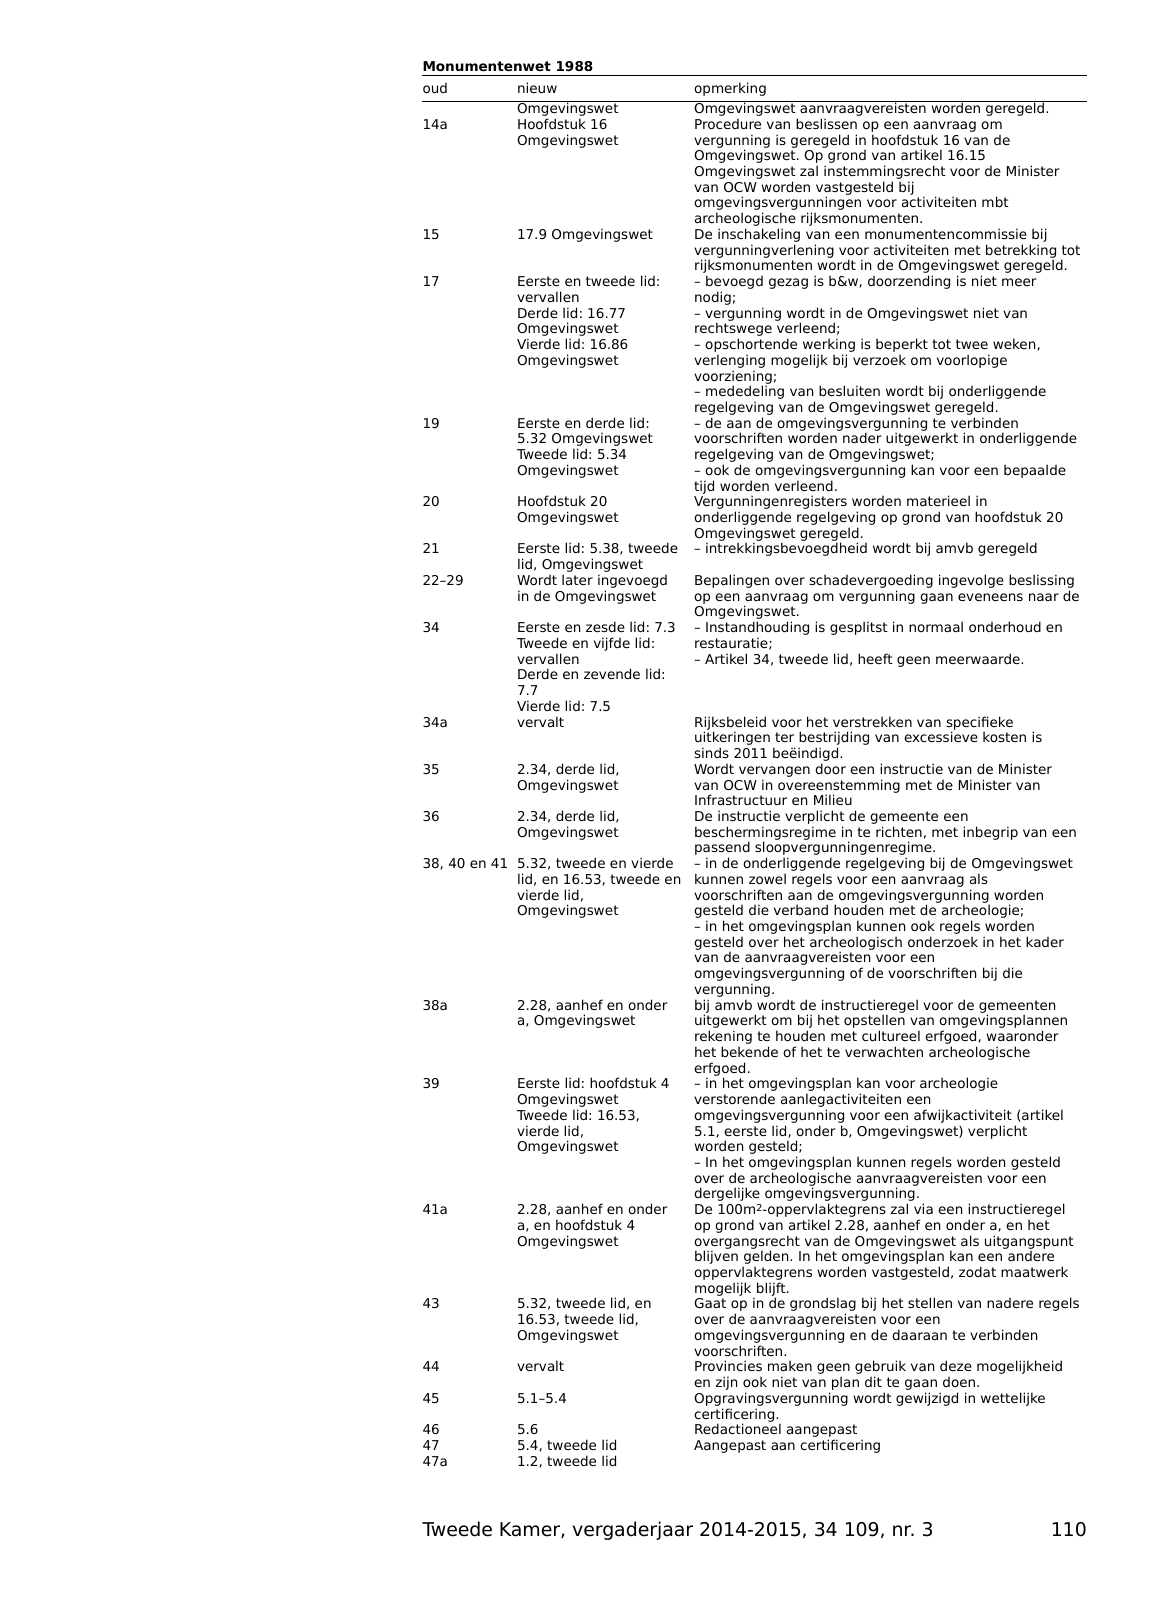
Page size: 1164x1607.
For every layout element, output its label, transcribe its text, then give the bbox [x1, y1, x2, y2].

table_cell 44 [422, 1359, 511, 1391]
table_cell 2.28, aanhef en onder a, en hoofdstuk 4 Omgevingswet [511, 1202, 688, 1296]
table_cell 34 [422, 620, 511, 714]
table_cell 14a [422, 117, 511, 227]
table_cell 1.2, tweede lid [511, 1454, 688, 1469]
table_cell – de aan de omgevingsvergunning te verbinden voorschriften worden nader uitgewerkt in onderliggende regelgeving van de Omgevingswet; – ook de omgevingsvergunning kan voor een bepaalde tijd worden verleend. [688, 416, 1087, 494]
table_cell 22–29 [422, 573, 511, 620]
table_cell 2.34, derde lid, Omgevingswet [511, 762, 688, 809]
table_cell Procedure van beslissen op een aanvraag om vergunning is geregeld in hoofdstuk 16 van de Omgevingswet. Op grond van artikel 16.15 Omgevingswet zal instemmingsrecht voor de Minister van OCW worden vastgesteld bij omgevingsvergunningen voor activiteiten mbt archeologische rijksmonumenten. [688, 117, 1087, 227]
table_cell 5.6 [511, 1422, 688, 1438]
table_cell De instructie verplicht de gemeente een beschermingsregime in te richten, met inbegrip van een passend sloopvergunningenregime. [688, 809, 1087, 856]
table_cell De inschakeling van een monumentencommissie bij vergunningverlening voor activiteiten met betrekking tot rijksmonumenten wordt in de Omgevingswet geregeld. [688, 227, 1087, 274]
table_cell Eerste lid: hoofdstuk 4 Omgevingswet Tweede lid: 16.53, vierde lid, Omgevingswet [511, 1076, 688, 1202]
table_cell [688, 1454, 1087, 1469]
table_cell 19 [422, 416, 511, 494]
table_cell 17.9 Omgevingswet [511, 227, 688, 274]
table_cell – intrekkingsbevoegdheid wordt bij amvb geregeld [688, 541, 1087, 573]
table_cell Gaat op in de grondslag bij het stellen van nadere regels over de aanvraagvereisten voor een omgevingsvergunning en de daaraan te verbinden voorschriften. [688, 1296, 1087, 1359]
table_cell 2.28, aanhef en onder a, Omgevingswet [511, 998, 688, 1076]
table_cell 43 [422, 1296, 511, 1359]
table_cell nieuw [511, 76, 688, 101]
table_cell 5.4, tweede lid [511, 1438, 688, 1454]
table_cell 5.1–5.4 [511, 1391, 688, 1422]
table_cell – Instandhouding is gesplitst in normaal onderhoud en restauratie; – Artikel 34, tweede lid, heeft geen meerwaarde. [688, 620, 1087, 714]
table_cell Omgevingswet aanvraagvereisten worden geregeld. [688, 102, 1087, 117]
table_cell – in het omgevingsplan kan voor archeologie verstorende aanlegactiviteiten een omgevingsvergunning voor een afwijkactiviteit (artikel 5.1, eerste lid, onder b, Omgevingswet) verplicht worden gesteld; – In het omgevingsplan kunnen regels worden gesteld over de archeologische aanvraagvereisten voor een dergelijke omgevingsvergunning. [688, 1076, 1087, 1202]
table_cell Vergunningenregisters worden materieel in onderliggende regelgeving op grond van hoofdstuk 20 Omgevingswet geregeld. [688, 494, 1087, 541]
table_cell De 100m2-oppervlaktegrens zal via een instructieregel op grond van artikel 2.28, aanhef en onder a, en het overgangsrecht van de Omgevingswet als uitgangspunt blijven gelden. In het omgevingsplan kan een andere oppervlaktegrens worden vastgesteld, zodat maatwerk mogelijk blijft. [688, 1202, 1087, 1296]
table_cell 2.34, derde lid, Omgevingswet [511, 809, 688, 856]
table_cell Rijksbeleid voor het verstrekken van specifieke uitkeringen ter bestrijding van excessieve kosten is sinds 2011 beëindigd. [688, 714, 1087, 762]
table_cell Opgravingsvergunning wordt gewijzigd in wettelijke certificering. [688, 1391, 1087, 1422]
table_cell 36 [422, 809, 511, 856]
table_cell 15 [422, 227, 511, 274]
table_cell Aangepast aan certificering [688, 1438, 1087, 1454]
table_cell 17 [422, 274, 511, 416]
table_cell Redactioneel aangepast [688, 1422, 1087, 1438]
table_cell 35 [422, 762, 511, 809]
table_cell 39 [422, 1076, 511, 1202]
table_cell Hoofdstuk 20 Omgevingswet [511, 494, 688, 541]
table_cell Provincies maken geen gebruik van deze mogelijkheid en zijn ook niet van plan dit te gaan doen. [688, 1359, 1087, 1391]
table_cell 47a [422, 1454, 511, 1469]
table_cell – bevoegd gezag is b&w, doorzending is niet meer nodig; – vergunning wordt in de Omgevingswet niet van rechtswege verleend; – opschortende werking is beperkt tot twee weken, verlenging mogelijk bij verzoek om voorlopige voorziening; – mededeling van besluiten wordt bij onderliggende regelgeving van de Omgevingswet geregeld. [688, 274, 1087, 416]
table_cell Omgevingswet [511, 102, 688, 117]
table_cell Wordt later ingevoegd in de Omgevingswet [511, 573, 688, 620]
table_cell bij amvb wordt de instructieregel voor de gemeenten uitgewerkt om bij het opstellen van omgevingsplannen rekening te houden met cultureel erfgoed, waaronder het bekende of het te verwachten archeologische erfgoed. [688, 998, 1087, 1076]
table_cell vervalt [511, 714, 688, 762]
table_cell Eerste en tweede lid: vervallen Derde lid: 16.77 Omgevingswet Vierde lid: 16.86 Omgevingswet [511, 274, 688, 416]
table_cell – in de onderliggende regelgeving bij de Omgevingswet kunnen zowel regels voor een aanvraag als voorschriften aan de omgevingsvergunning worden gesteld die verband houden met de archeologie; – in het omgevingsplan kunnen ook regels worden gesteld over het archeologisch onderzoek in het kader van de aanvraagvereisten voor een omgevingsvergunning of de voorschriften bij die vergunning. [688, 856, 1087, 997]
table_cell 5.32, tweede lid, en 16.53, tweede lid, Omgevingswet [511, 1296, 688, 1359]
table_cell Bepalingen over schadevergoeding ingevolge beslissing op een aanvraag om vergunning gaan eveneens naar de Omgevingswet. [688, 573, 1087, 620]
table_cell 34a [422, 714, 511, 762]
table_cell 41a [422, 1202, 511, 1296]
table_cell 38a [422, 998, 511, 1076]
table_cell 20 [422, 494, 511, 541]
table_cell Eerste en derde lid: 5.32 Omgevingswet Tweede lid: 5.34 Omgevingswet [511, 416, 688, 494]
table_cell vervalt [511, 1359, 688, 1391]
table_cell Hoofdstuk 16 Omgevingswet [511, 117, 688, 227]
table_cell Eerste en zesde lid: 7.3 Tweede en vijfde lid: vervallen Derde en zevende lid: 7.7 Vierde lid: 7.5 [511, 620, 688, 714]
table_cell 46 [422, 1422, 511, 1438]
table_cell Eerste lid: 5.38, tweede lid, Omgevingswet [511, 541, 688, 573]
table_header Monumentenwet 1988 [422, 59, 1087, 75]
table_cell Wordt vervangen door een instructie van de Minister van OCW in overeenstemming met de Minister van Infrastructuur en Milieu [688, 762, 1087, 809]
table_cell opmerking [688, 76, 1087, 101]
table_cell oud [422, 76, 511, 101]
table_cell 47 [422, 1438, 511, 1454]
table_cell 45 [422, 1391, 511, 1422]
table_cell 38, 40 en 41 [422, 856, 511, 997]
table_cell 21 [422, 541, 511, 573]
table_cell [422, 102, 511, 117]
table_cell 5.32, tweede en vierde lid, en 16.53, tweede en vierde lid, Omgevingswet [511, 856, 688, 997]
